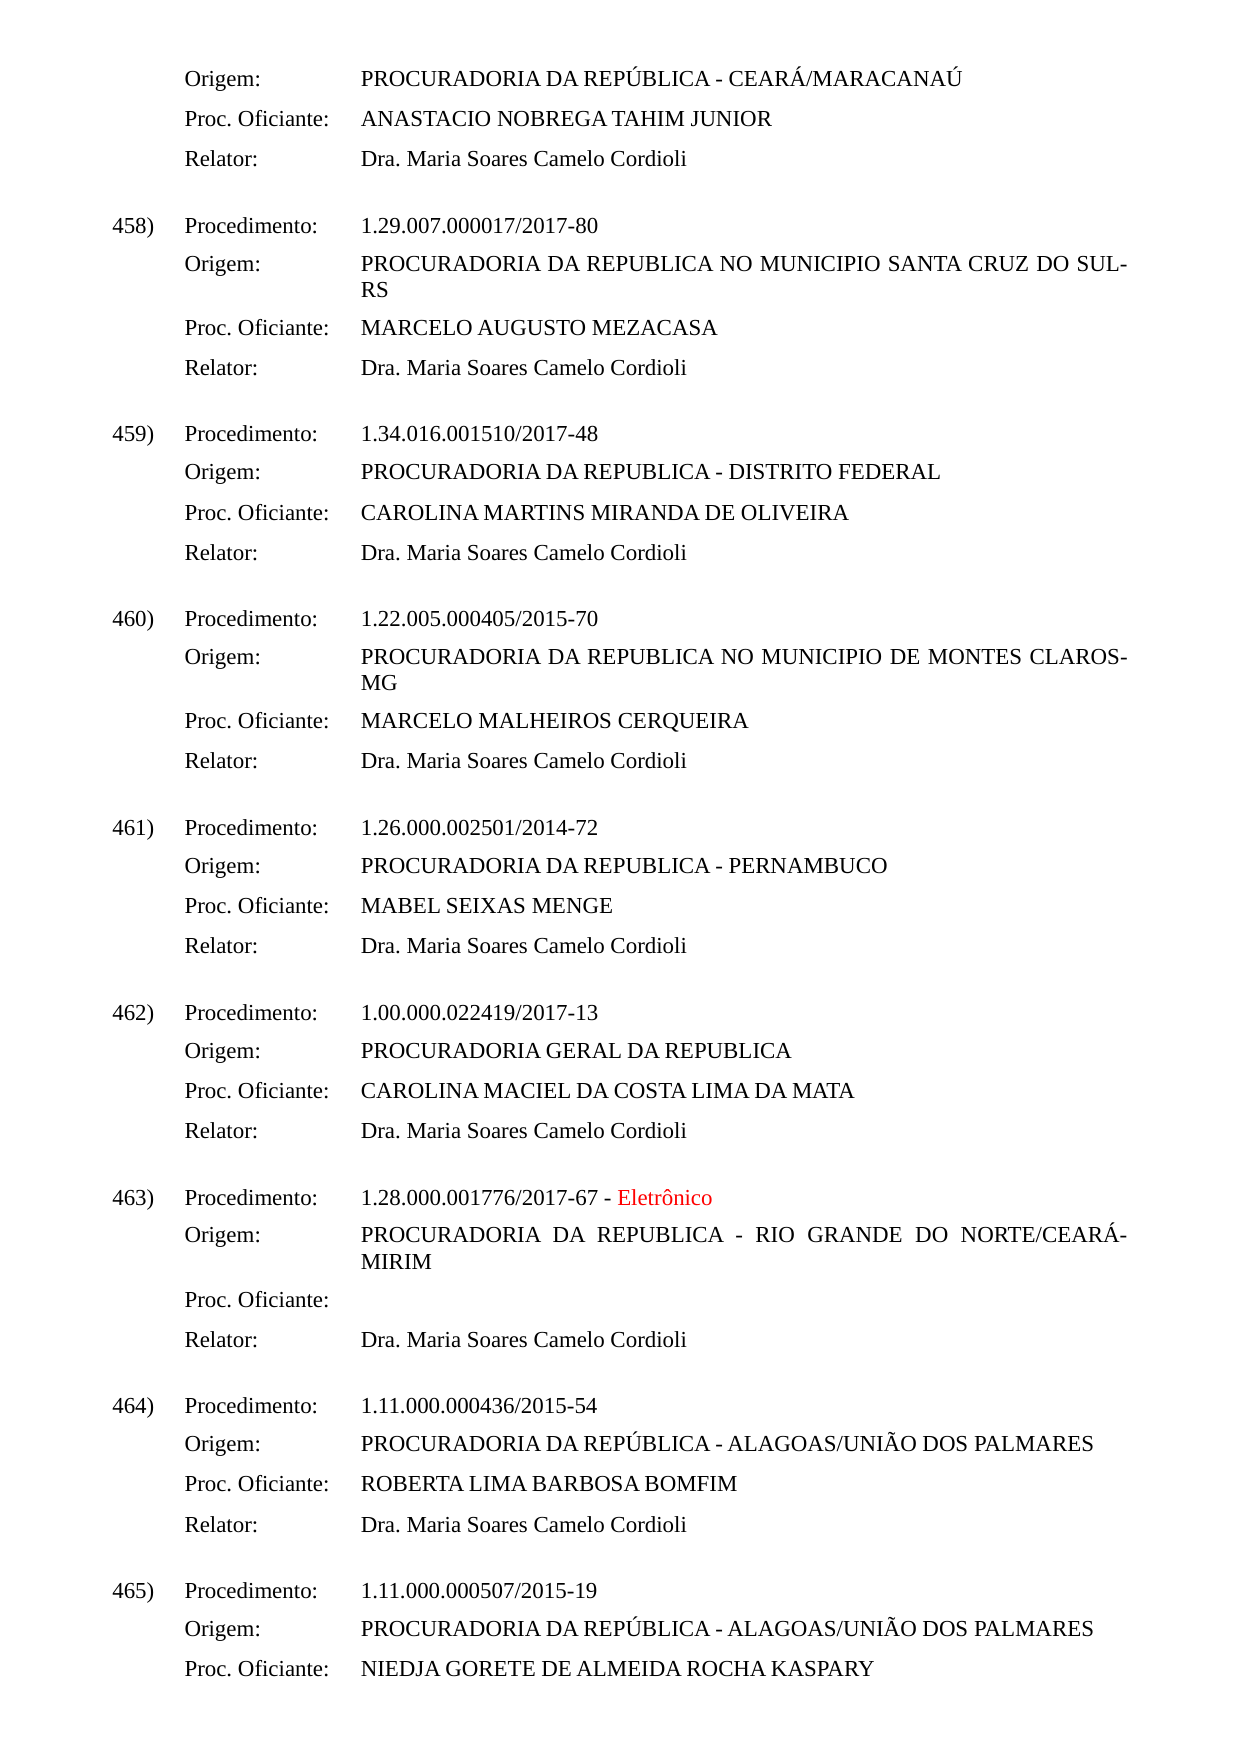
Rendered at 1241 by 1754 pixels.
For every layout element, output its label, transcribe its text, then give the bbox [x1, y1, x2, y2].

table_cell MABEL SEIXAS MENGE [355, 886, 1134, 927]
table_cell ANASTACIO NOBREGA TAHIM JUNIOR [355, 99, 1134, 139]
table_cell Proc. Oficiante: [179, 1650, 355, 1690]
table_cell Relator: [179, 140, 355, 180]
table_cell [106, 1216, 178, 1280]
table_cell [106, 927, 178, 967]
table_cell Proc. Oficiante: [179, 886, 355, 927]
table_cell MARCELO MALHEIROS CERQUEIRA [355, 702, 1134, 742]
table_header 459) [106, 415, 178, 453]
table_cell [106, 1465, 178, 1505]
table_cell [106, 702, 178, 742]
table_cell [106, 638, 178, 702]
table_cell Origem: [179, 1609, 355, 1649]
table_header Procedimento: [179, 206, 355, 244]
table_header 1.00.000.022419/2017-13 [355, 993, 1134, 1031]
table_cell Dra. Maria Soares Camelo Cordioli [355, 1111, 1134, 1152]
table_cell CAROLINA MARTINS MIRANDA DE OLIVEIRA [355, 493, 1134, 533]
table_cell Dra. Maria Soares Camelo Cordioli [355, 348, 1134, 388]
table_cell PROCURADORIA DA REPUBLICA - PERNAMBUCO [355, 846, 1134, 886]
table_cell Relator: [179, 348, 355, 388]
table_cell NIEDJA GORETE DE ALMEIDA ROCHA KASPARY [355, 1650, 1134, 1690]
table_cell Dra. Maria Soares Camelo Cordioli [355, 742, 1134, 782]
table_cell Relator: [179, 927, 355, 967]
table_header 1.11.000.000436/2015-54 [355, 1387, 1134, 1424]
table_cell MARCELO AUGUSTO MEZACASA [355, 308, 1134, 348]
table_cell [106, 493, 178, 533]
table_cell [106, 886, 178, 927]
table_cell PROCURADORIA GERAL DA REPUBLICA [355, 1031, 1134, 1071]
table_cell PROCURADORIA DA REPUBLICA NO MUNICIPIO SANTA CRUZ DO SUL-RS [355, 244, 1134, 308]
table_cell [106, 348, 178, 388]
table_cell [106, 1111, 178, 1152]
table_cell Proc. Oficiante: [179, 1465, 355, 1505]
table_cell [106, 244, 178, 308]
table_cell Origem: [179, 244, 355, 308]
table_header 465) [106, 1571, 178, 1609]
table_cell ROBERTA LIMA BARBOSA BOMFIM [355, 1465, 1134, 1505]
table_cell Origem: [179, 1031, 355, 1071]
table_cell Proc. Oficiante: [179, 99, 355, 139]
table_cell [106, 533, 178, 573]
table_cell PROCURADORIA DA REPÚBLICA - CEARÁ/MARACANAÚ [355, 59, 1134, 99]
table_cell Origem: [179, 846, 355, 886]
table_cell CAROLINA MACIEL DA COSTA LIMA DA MATA [355, 1071, 1134, 1111]
table_cell PROCURADORIA DA REPUBLICA - DISTRITO FEDERAL [355, 453, 1134, 493]
table_cell [106, 453, 178, 493]
table_cell [106, 1505, 178, 1545]
table_cell [106, 1031, 178, 1071]
table_header 1.11.000.000507/2015-19 [355, 1571, 1134, 1609]
table_cell Origem: [179, 59, 355, 99]
table_header 1.22.005.000405/2015-70 [355, 600, 1134, 637]
table_cell Relator: [179, 1111, 355, 1152]
table_header 461) [106, 808, 178, 846]
table_header Procedimento: [179, 1387, 355, 1424]
table_header 1.26.000.002501/2014-72 [355, 808, 1134, 846]
table_cell Proc. Oficiante: [179, 1280, 355, 1320]
table_header 1.28.000.001776/2017-67 - Eletrônico [355, 1178, 1134, 1216]
table_header Procedimento: [179, 808, 355, 846]
table_cell Proc. Oficiante: [179, 308, 355, 348]
table_cell [106, 1609, 178, 1649]
table_cell [106, 308, 178, 348]
table_header Procedimento: [179, 415, 355, 453]
table_header 464) [106, 1387, 178, 1424]
table_cell Origem: [179, 1216, 355, 1280]
table_header Procedimento: [179, 1571, 355, 1609]
table_cell Origem: [179, 638, 355, 702]
table_header 460) [106, 600, 178, 637]
table_cell [106, 1280, 178, 1320]
table_cell Proc. Oficiante: [179, 1071, 355, 1111]
table_header 463) [106, 1178, 178, 1216]
table_cell [106, 1071, 178, 1111]
table_cell [355, 1280, 1134, 1320]
table_cell PROCURADORIA DA REPÚBLICA - ALAGOAS/UNIÃO DOS PALMARES [355, 1609, 1134, 1649]
table_cell PROCURADORIA DA REPUBLICA - RIO GRANDE DO NORTE/CEARÁ-MIRIM [355, 1216, 1134, 1280]
table_cell [106, 1425, 178, 1465]
table_cell Origem: [179, 1425, 355, 1465]
table_cell PROCURADORIA DA REPÚBLICA - ALAGOAS/UNIÃO DOS PALMARES [355, 1425, 1134, 1465]
table_header 1.34.016.001510/2017-48 [355, 415, 1134, 453]
table_cell PROCURADORIA DA REPUBLICA NO MUNICIPIO DE MONTES CLAROS-MG [355, 638, 1134, 702]
table_cell Proc. Oficiante: [179, 702, 355, 742]
table_header Procedimento: [179, 993, 355, 1031]
table_cell Proc. Oficiante: [179, 493, 355, 533]
table_cell [106, 140, 178, 180]
table_cell [106, 846, 178, 886]
table_header 458) [106, 206, 178, 244]
table_cell Dra. Maria Soares Camelo Cordioli [355, 533, 1134, 573]
table_header Procedimento: [179, 600, 355, 637]
table_cell Dra. Maria Soares Camelo Cordioli [355, 140, 1134, 180]
table_cell [106, 59, 178, 99]
table_cell Relator: [179, 533, 355, 573]
table_cell [106, 99, 178, 139]
table_header Procedimento: [179, 1178, 355, 1216]
table_cell Origem: [179, 453, 355, 493]
table_cell Relator: [179, 1505, 355, 1545]
table_cell Dra. Maria Soares Camelo Cordioli [355, 927, 1134, 967]
table_cell Dra. Maria Soares Camelo Cordioli [355, 1320, 1134, 1360]
table_cell Relator: [179, 742, 355, 782]
table_cell Relator: [179, 1320, 355, 1360]
table_header 1.29.007.000017/2017-80 [355, 206, 1134, 244]
table_cell [106, 1650, 178, 1690]
table_cell [106, 742, 178, 782]
table_cell [106, 1320, 178, 1360]
table_header 462) [106, 993, 178, 1031]
table_cell Dra. Maria Soares Camelo Cordioli [355, 1505, 1134, 1545]
